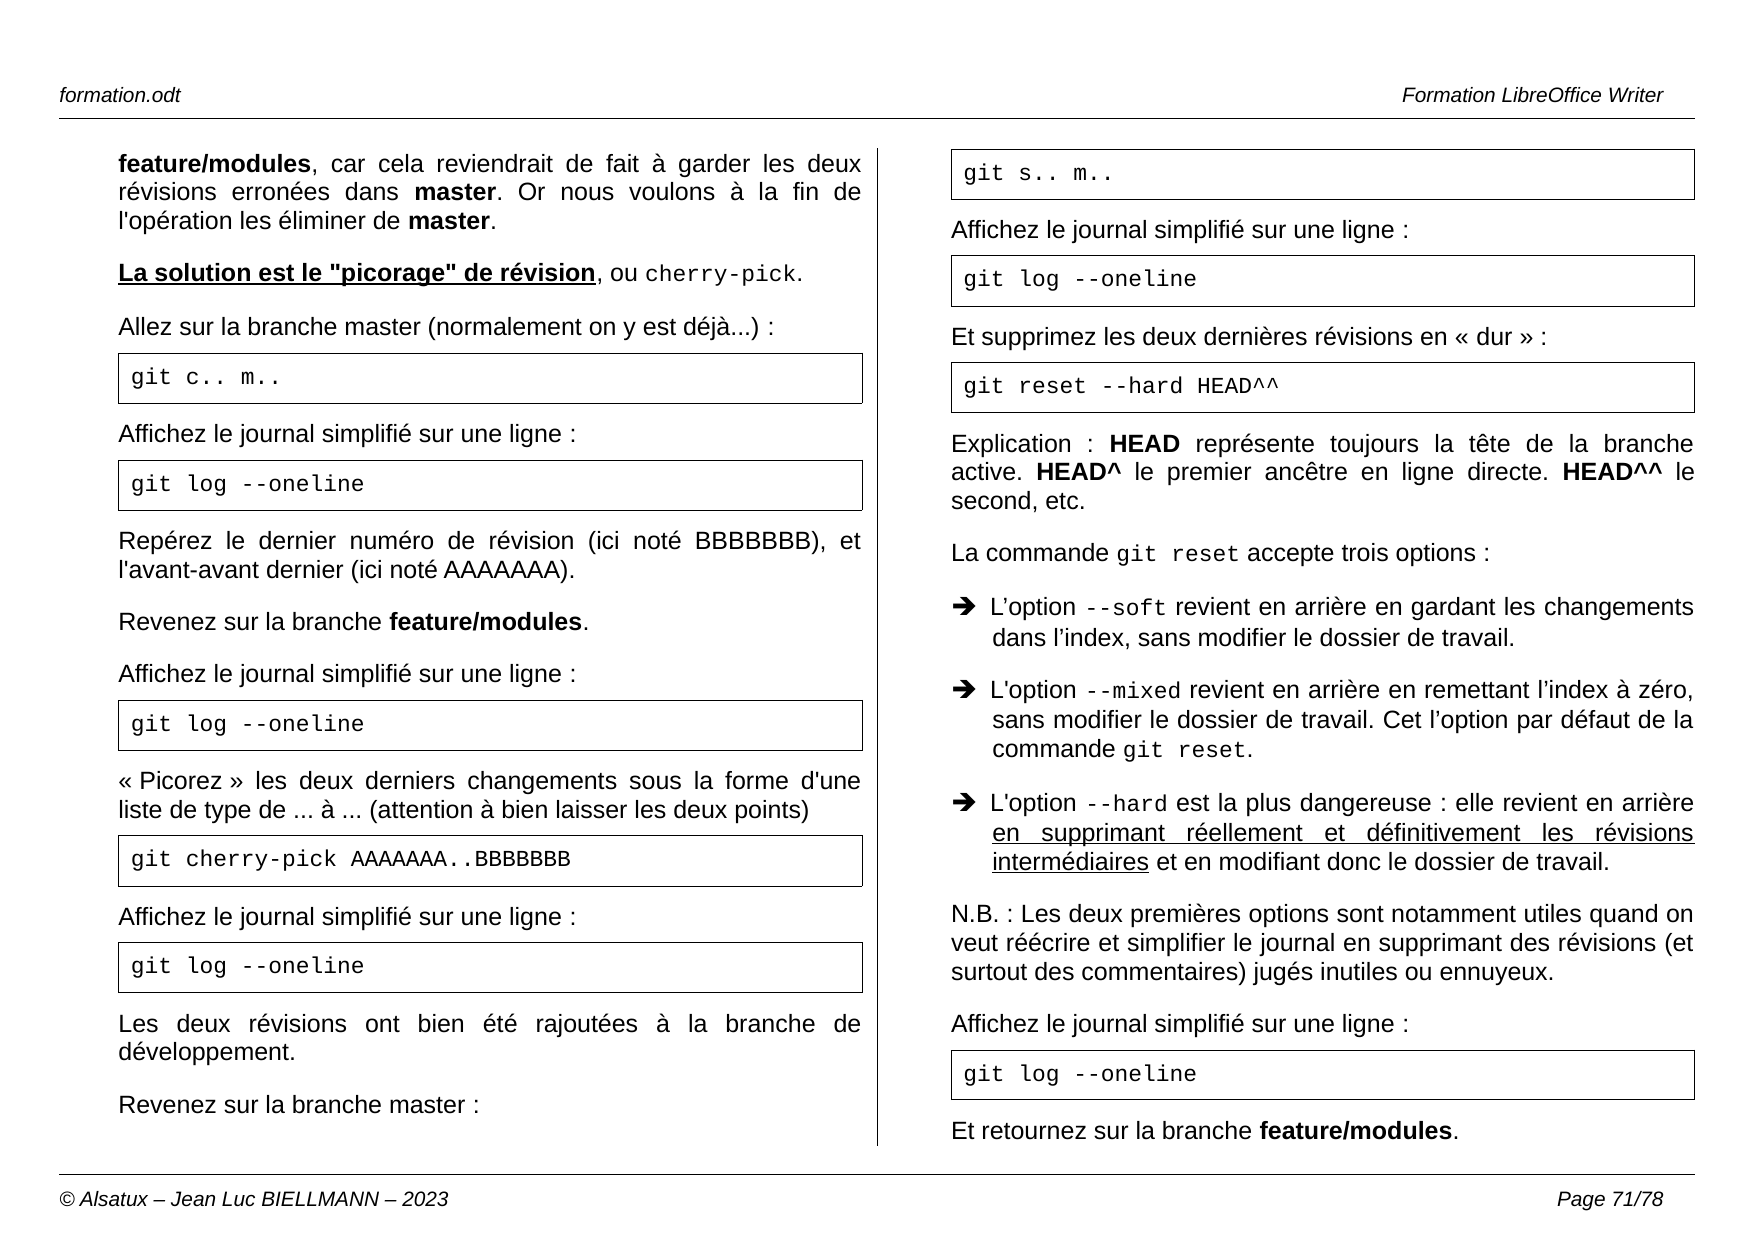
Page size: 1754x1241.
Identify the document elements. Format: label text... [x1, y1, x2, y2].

text Affichez le journal simplifié sur une ligne : [118, 419, 862, 448]
text Et supprimez les deux dernières révisions en « dur » : [951, 322, 1695, 351]
text git reset --hard HEAD^^ [952, 363, 1694, 412]
text git s.. m.. [952, 150, 1694, 199]
text feature/modules, car cela reviendrait de fait à garder les deux révisions erronées dans master. Or nous voulons à la fin de l'opération les éliminer de master. [118, 148, 862, 235]
text Allez sur la branche master (normalement on y est déjà...) : [118, 312, 862, 341]
text Les deux révisions ont bien été rajoutées à la branche de développement. [118, 1009, 862, 1066]
text git log --oneline [952, 256, 1694, 306]
text git log --oneline [119, 701, 862, 750]
text git log --oneline [119, 461, 862, 510]
text Repérez le dernier numéro de révision (ici noté BBBBBBB), et l'avant-avant dernier (ici noté AAAAAAA). [118, 526, 862, 583]
list L'option --hard est la plus dangereuse : elle revient en arrière en supprimant réellement et définitivement les révisions intermédiaires et en modifiant donc le dossier de travail. [951, 788, 1695, 876]
list L’option --soft revient en arrière en gardant les changements dans l’index, sans modifier le dossier de travail. [951, 592, 1695, 651]
text Et retournez sur la branche feature/modules. [951, 1116, 1695, 1144]
text git c.. m.. [119, 354, 862, 403]
text N.B. : Les deux premières options sont notamment utiles quand on veut réécrire et simplifier le journal en supprimant des révisions (et surtout des commentaires) jugés inutiles ou ennuyeux. [951, 899, 1695, 985]
text Affichez le journal simplifié sur une ligne : [951, 1009, 1695, 1038]
text Affichez le journal simplifié sur une ligne : [951, 215, 1695, 244]
text git log --oneline [952, 1051, 1694, 1099]
text Affichez le journal simplifié sur une ligne : [118, 659, 862, 688]
text La solution est le "picorage" de révision, ou cherry-pick. [118, 258, 862, 289]
text Affichez le journal simplifié sur une ligne : [118, 902, 862, 931]
text Revenez sur la branche feature/modules. [118, 607, 862, 636]
text Revenez sur la branche master : [118, 1090, 862, 1118]
text « Picorez » les deux derniers changements sous la forme d'une liste de type de ... à ... (attention à bien laisser les deux points) [118, 766, 862, 824]
text Explication : HEAD représente toujours la tête de la branche active. HEAD^ le premier ancêtre en ligne directe. HEAD^^ le second, etc. [951, 429, 1695, 515]
text La commande git reset accepte trois options : [951, 538, 1695, 569]
text git cherry-pick AAAAAAA..BBBBBBB [119, 836, 862, 886]
list L'option --mixed revient en arrière en remettant l’index à zéro, sans modifier le dossier de travail. Cet l’option par défaut de la commande git reset. [951, 675, 1695, 764]
text git log --oneline [119, 943, 862, 992]
